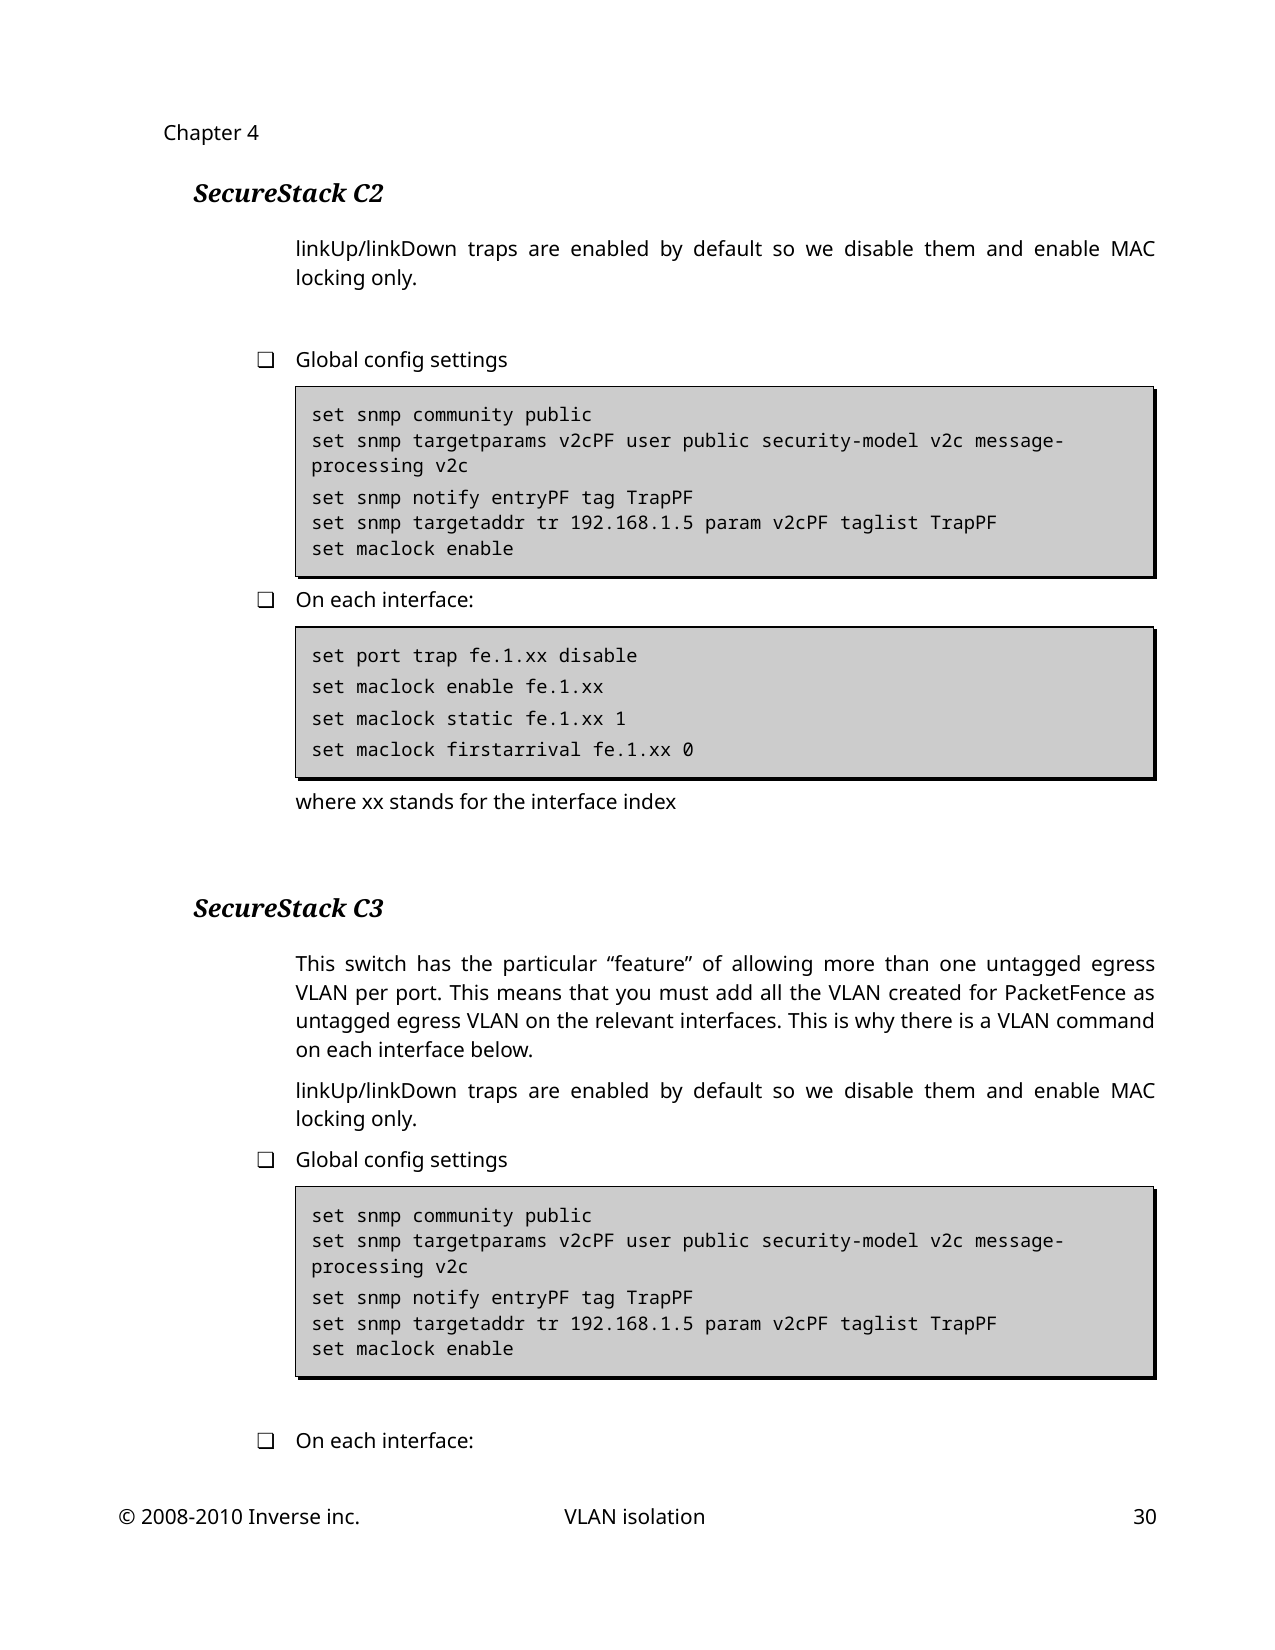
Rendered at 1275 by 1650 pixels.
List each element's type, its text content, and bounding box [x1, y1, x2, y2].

subtitle SecureStack C2 [156, 176, 1157, 210]
list ❏ Global config settings [256, 345, 1157, 373]
list ❏ On each interface: [256, 1427, 1157, 1455]
text set port trap fe.1.xx disable [296, 628, 1153, 658]
text linkUp/linkDown traps are enabled by default so we disable them and enable MAC locking only. [295, 1076, 1157, 1133]
text set maclock enable fe.1.xx [296, 658, 1153, 689]
text set maclock static fe.1.xx 1 [296, 689, 1153, 721]
text set snmp community public set snmp targetparams v2cPF user public security-model v2c message-processing v2c [296, 387, 1153, 468]
list ❏ Global config settings [256, 1145, 1157, 1173]
text set snmp community public set snmp targetparams v2cPF user public security-model v2c message-processing v2c [296, 1187, 1153, 1268]
text set snmp notify entryPF tag TrapPF set snmp targetaddr tr 192.168.1.5 param v2cPF taglist TrapPF set maclock enable [296, 468, 1153, 576]
subtitle SecureStack C3 [156, 891, 1157, 925]
text set maclock firstarrival fe.1.xx 0 [296, 721, 1153, 777]
text where xx stands for the interface index [295, 787, 1157, 815]
text linkUp/linkDown traps are enabled by default so we disable them and enable MAC locking only. [295, 234, 1157, 291]
text This switch has the particular “feature” of allowing more than one untagged egress VLAN per port. This means that you must add all the VLAN created for PacketFence as untagged egress VLAN on the relevant interfaces. This is why there is a VLAN command on each interface below. [295, 949, 1157, 1063]
text set snmp notify entryPF tag TrapPF set snmp targetaddr tr 192.168.1.5 param v2cPF taglist TrapPF set maclock enable [296, 1268, 1153, 1376]
list ❏ On each interface: [256, 585, 1157, 614]
